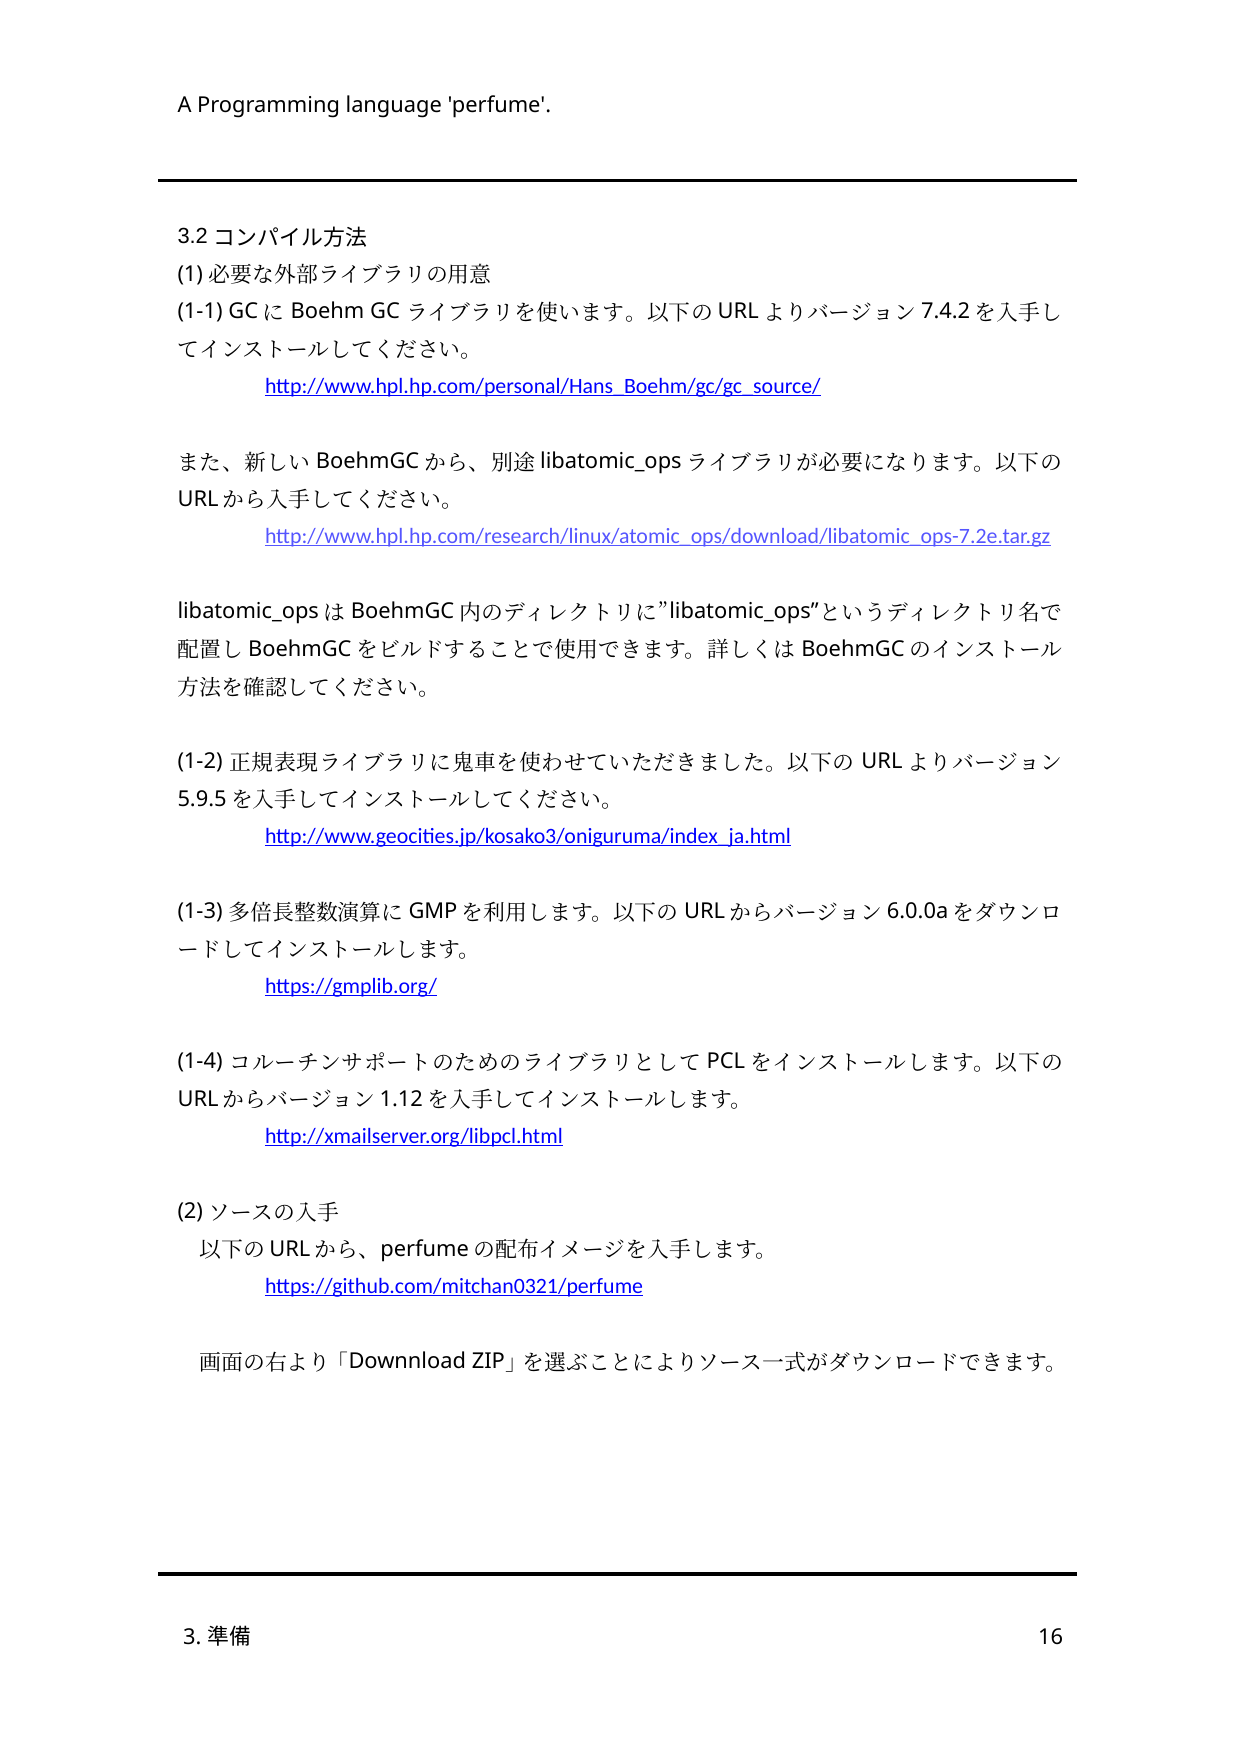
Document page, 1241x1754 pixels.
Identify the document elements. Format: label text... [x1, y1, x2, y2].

text (1-3) 多倍長整数演算にGMPを利用します。以下のURLからバージョン6.0.0aをダウンロードしてインストールします。 [177, 892, 1063, 967]
text https://gmplib.org/ [177, 967, 1063, 1004]
text http://xmailserver.org/libpcl.html [177, 1117, 1063, 1154]
text http://www.hpl.hp.com/personal/Hans_Boehm/gc/gc_source/ [177, 367, 1063, 404]
text https://github.com/mitchan0321/perfume [177, 1267, 1063, 1304]
text (1-4) コルーチンサポートのためのライブラリとしてPCLをインストールします。以下のURLからバージョン1.12を入手してインストールします。 [177, 1042, 1063, 1117]
text また、新しいBoehmGCから、別途libatomic_opsライブラリが必要になります。以下のURLから入手してください。 [177, 442, 1063, 517]
text 以下のURLから、perfumeの配布イメージを入手します。 [177, 1229, 1063, 1267]
text (1-2) 正規表現ライブラリに鬼車を使わせていただきました。以下のURLよりバージョン 5.9.5を入手してインストールしてください。 [177, 742, 1063, 817]
text (1) 必要な外部ライブラリの用意 [177, 254, 1063, 292]
subtitle 3.2 コンパイル方法 [177, 217, 1063, 254]
text (2) ソースの入手 [177, 1192, 1063, 1229]
text http://www.hpl.hp.com/research/linux/atomic_ops/download/libatomic_ops-7.2e.tar.gz [265, 517, 1063, 554]
text libatomic_opsはBoehmGC内のディレクトリに”libatomic_ops”というディレクトリ名で配置しBoehmGCをビルドすることで使用できます。詳しくはBoehmGCのインストール方法を確認してください。 [177, 592, 1063, 704]
text (1-1) GCに Boehm GC ライブラリを使います。以下のURLよりバージョン7.4.2を入手してインストールしてください。 [177, 292, 1063, 367]
text http://www.geocities.jp/kosako3/oniguruma/index_ja.html [177, 817, 1063, 854]
text 画面の右より「Downnload ZIP」を選ぶことによりソース一式がダウンロードできます。 [177, 1342, 1063, 1379]
